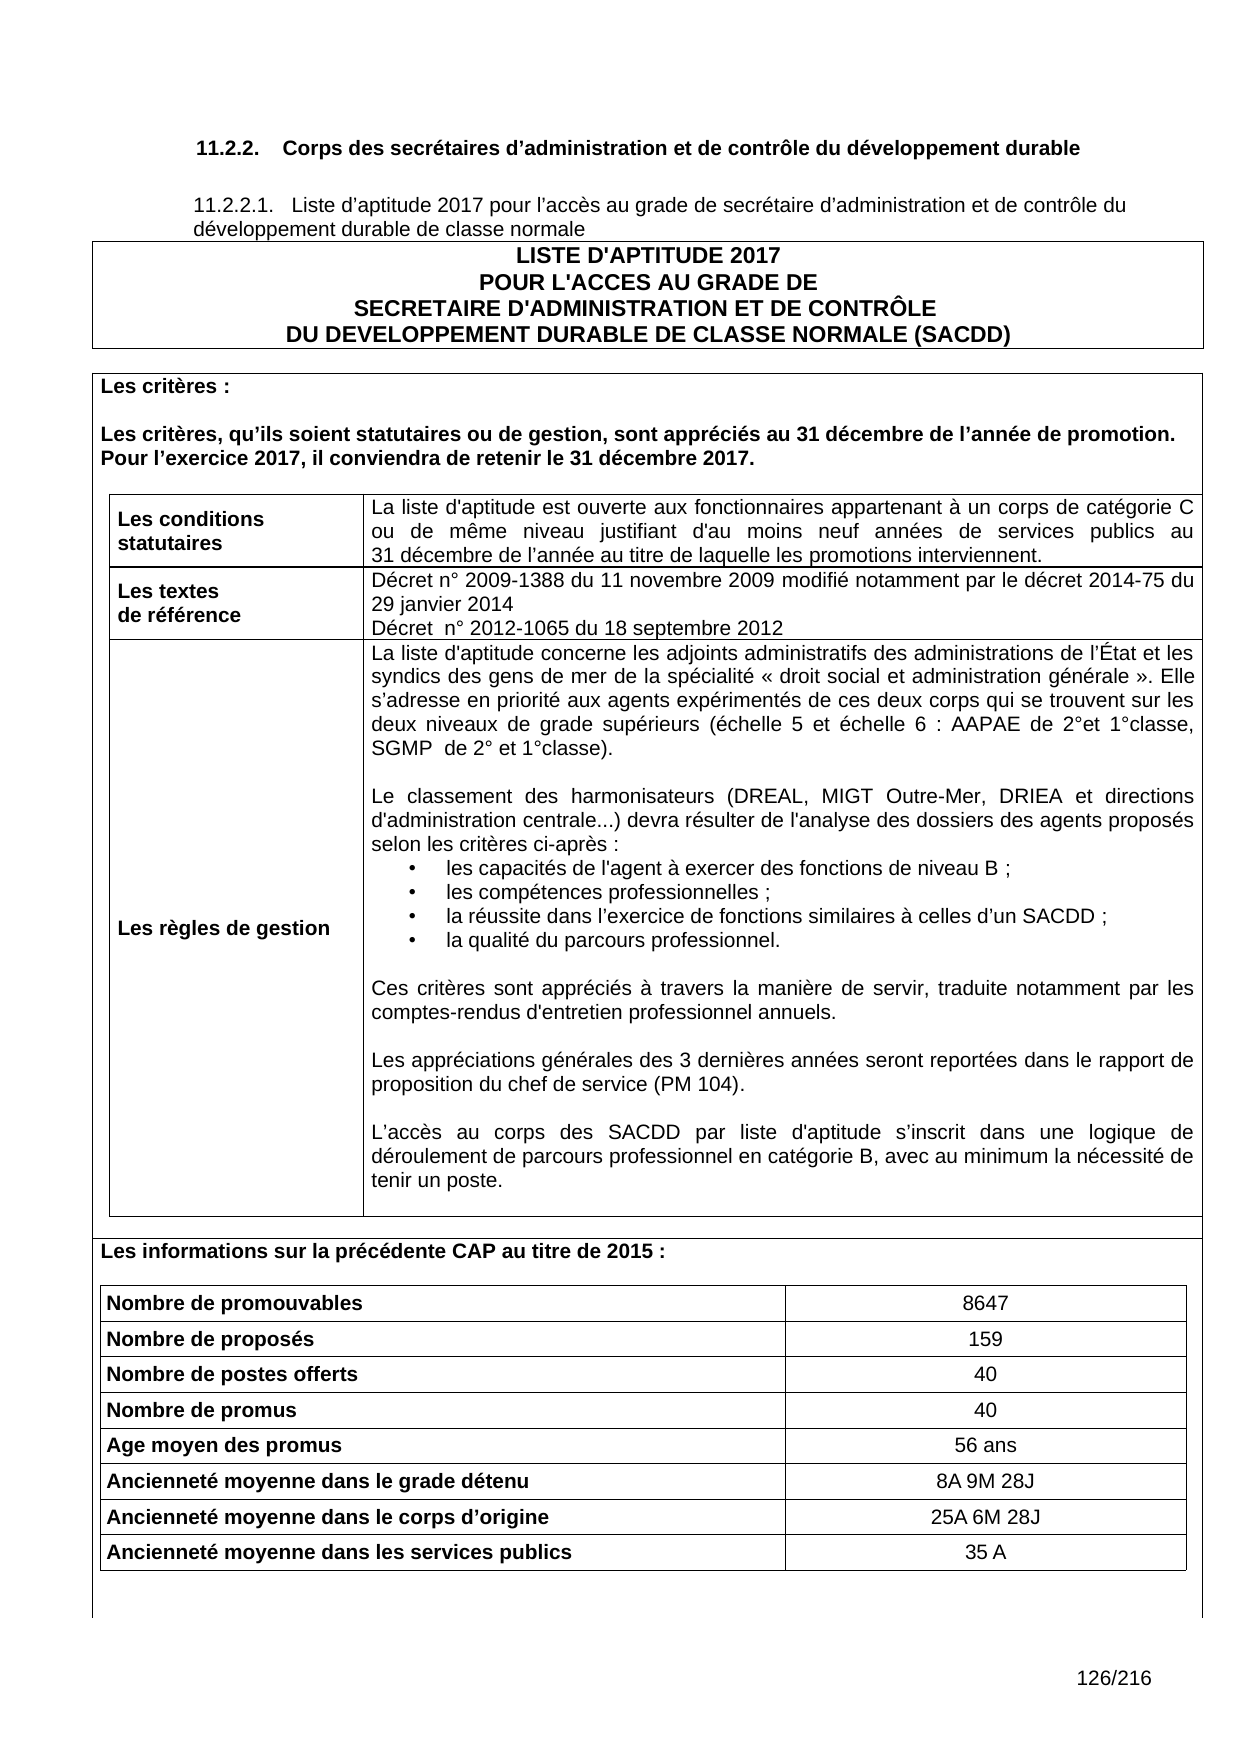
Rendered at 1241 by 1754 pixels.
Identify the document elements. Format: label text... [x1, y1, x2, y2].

table_cell Nombre de postes offerts [101, 1357, 785, 1392]
table_cell 8A 9M 28J [786, 1464, 1186, 1499]
table_header 8647 [786, 1286, 1186, 1321]
table_cell [93, 1285, 1202, 1618]
table_header Les critères : Les critères, qu’ils soient statutaires ou de gestion, sont appréciés au 31 décembre de l’année de promotion. Pour l’exercice 2017, il conviendra de retenir le 31 décembre 2017. [93, 374, 1202, 493]
table_cell La liste d'aptitude concerne les adjoints administratifs des administrations de l’État et les syndics des gens de mer de la spécialité « droit social et administration générale ». Elle s’adresse en priorité aux agents expérimentés de ces deux corps qui se trouvent sur les deux niveaux de grade supérieurs (échelle 5 et échelle 6 : AAPAE de 2°et 1°classe, SGMP de 2° et 1°classe). Le classement des harmonisateurs (DREAL, MIGT Outre-Mer, DRIEA et directions d'administration centrale...) devra résulter de l'analyse des dossiers des agents proposés selon les critères ci-après : les capacités de l'agent à exercer des fonctions de niveau B ; les compétences professionnelles ; la réussite dans l’exercice de fonctions similaires à celles d’un SACDD ; la qualité du parcours professionnel. Ces critères sont appréciés à travers la manière de servir, traduite notamment par les comptes-rendus d'entretien professionnel annuels. Les appréciations générales des 3 dernières années seront reportées dans le rapport de proposition du chef de service (PM 104). L’accès au corps des SACDD par liste d'aptitude s’inscrit dans une logique de déroulement de parcours professionnel en catégorie B, avec au minimum la nécessité de tenir un poste. [364, 640, 1202, 1216]
table_cell 35 A [786, 1535, 1186, 1570]
table_cell Ancienneté moyenne dans le grade détenu [101, 1464, 785, 1499]
table_cell Décret n° 2009-1388 du 11 novembre 2009 modifié notamment par le décret 2014-75 du 29 janvier 2014 Décret n° 2012-1065 du 18 septembre 2012 [364, 568, 1202, 639]
table_cell Nombre de promus [101, 1393, 785, 1427]
table_header Nombre de promouvables [101, 1286, 785, 1321]
table_cell 40 [786, 1357, 1186, 1392]
subtitle Liste d’aptitude 2017 pour l’accès au grade de secrétaire d’administration et de contrôle du développement durable de classe normale [118, 193, 1152, 241]
table_cell Age moyen des promus [101, 1429, 785, 1463]
table_cell 56 ans [786, 1429, 1186, 1463]
table_cell Ancienneté moyenne dans le corps d’origine [101, 1500, 785, 1534]
table_header Les informations sur la précédente CAP au titre de 2015 : [93, 1239, 1202, 1285]
table_cell [93, 1216, 1202, 1238]
table_cell Nombre de proposés [101, 1322, 785, 1356]
table_cell Les conditions statutaires [110, 495, 363, 566]
table_cell La liste d'aptitude est ouverte aux fonctionnaires appartenant à un corps de catégorie C ou de même niveau justifiant d'au moins neuf années de services publics au 31 décembre de l’année au titre de laquelle les promotions interviennent. [364, 495, 1202, 566]
table_cell [93, 566, 109, 639]
table_cell 159 [786, 1322, 1186, 1356]
table_cell Les textes de référence [110, 568, 363, 639]
table_cell Les règles de gestion [110, 640, 363, 1216]
table_cell Ancienneté moyenne dans les services publics [101, 1535, 785, 1570]
subtitle Corps des secrétaires d’administration et de contrôle du développement durable [121, 136, 1152, 160]
table_cell 40 [786, 1393, 1186, 1427]
table_cell [93, 494, 109, 566]
table_header LISTE D'APTITUDE 2017 POUR L'ACCES AU GRADE DE SECRETAIRE D'ADMINISTRATION ET DE CONTRÔLE DU DEVELOPPEMENT DURABLE DE CLASSE NORMALE (SACDD) [93, 242, 1203, 348]
table_cell [93, 639, 109, 1216]
table_cell 25A 6M 28J [786, 1500, 1186, 1534]
